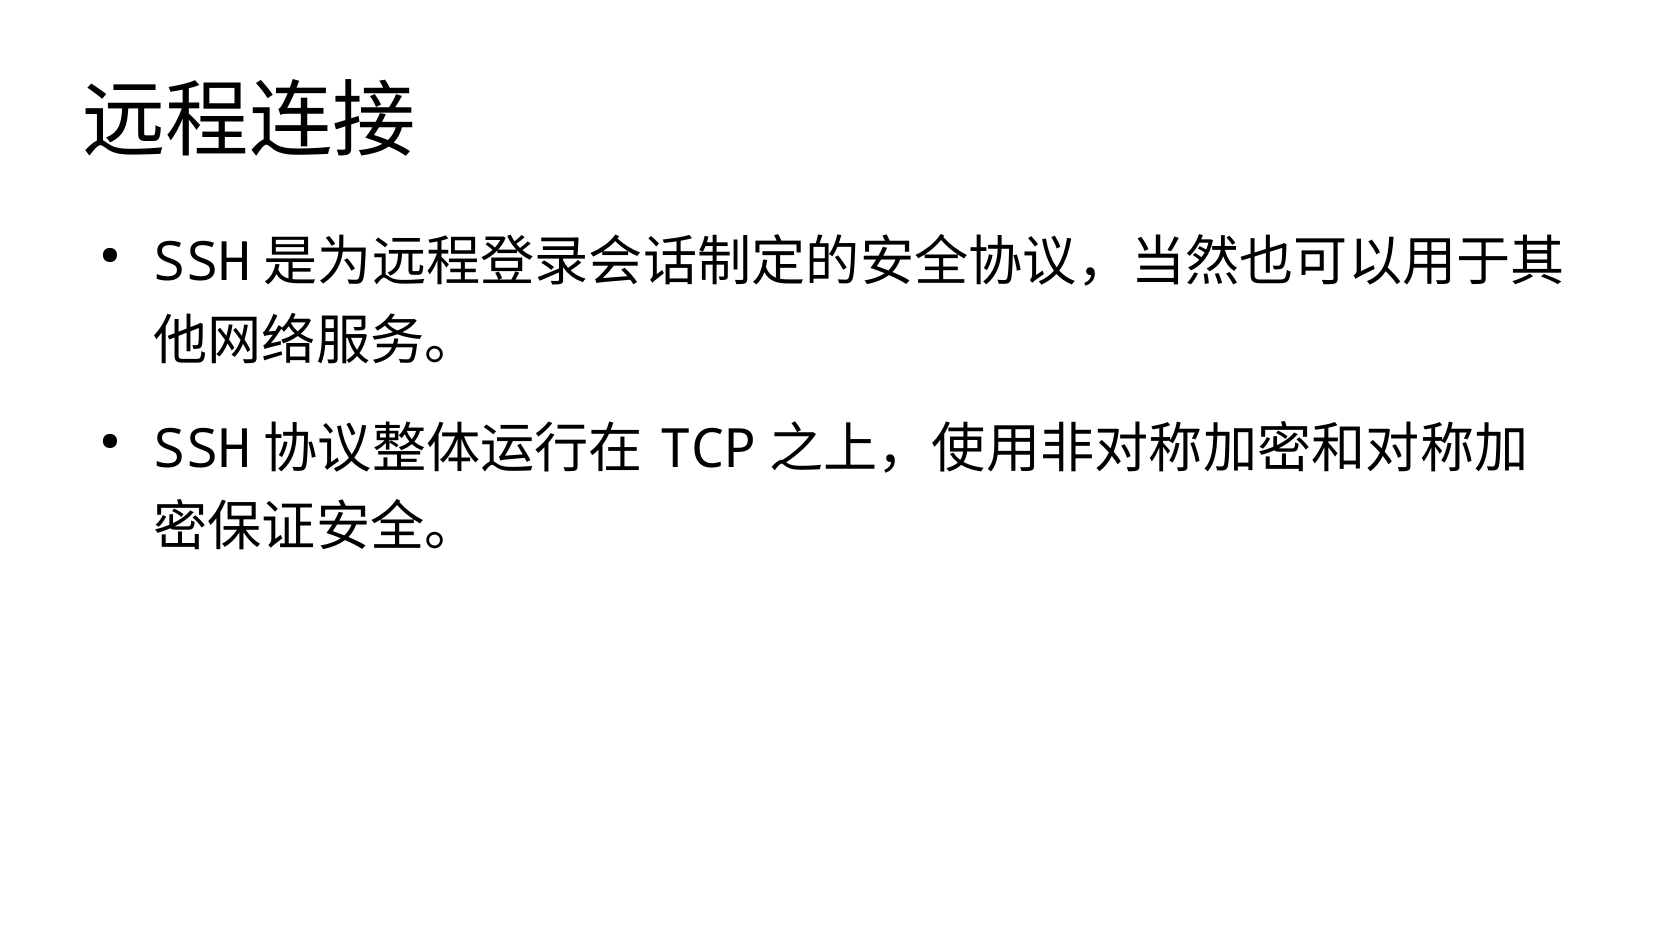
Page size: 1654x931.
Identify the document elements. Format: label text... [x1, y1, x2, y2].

list SSH是为远程登录会话制定的安全协议，当然也可以用于其他网络服务。 SSH协议整体运行在TCP之上，使用非对称加密和对称加密保证安全。 [82, 217, 1571, 758]
title 远程连接 [82, 37, 1571, 189]
